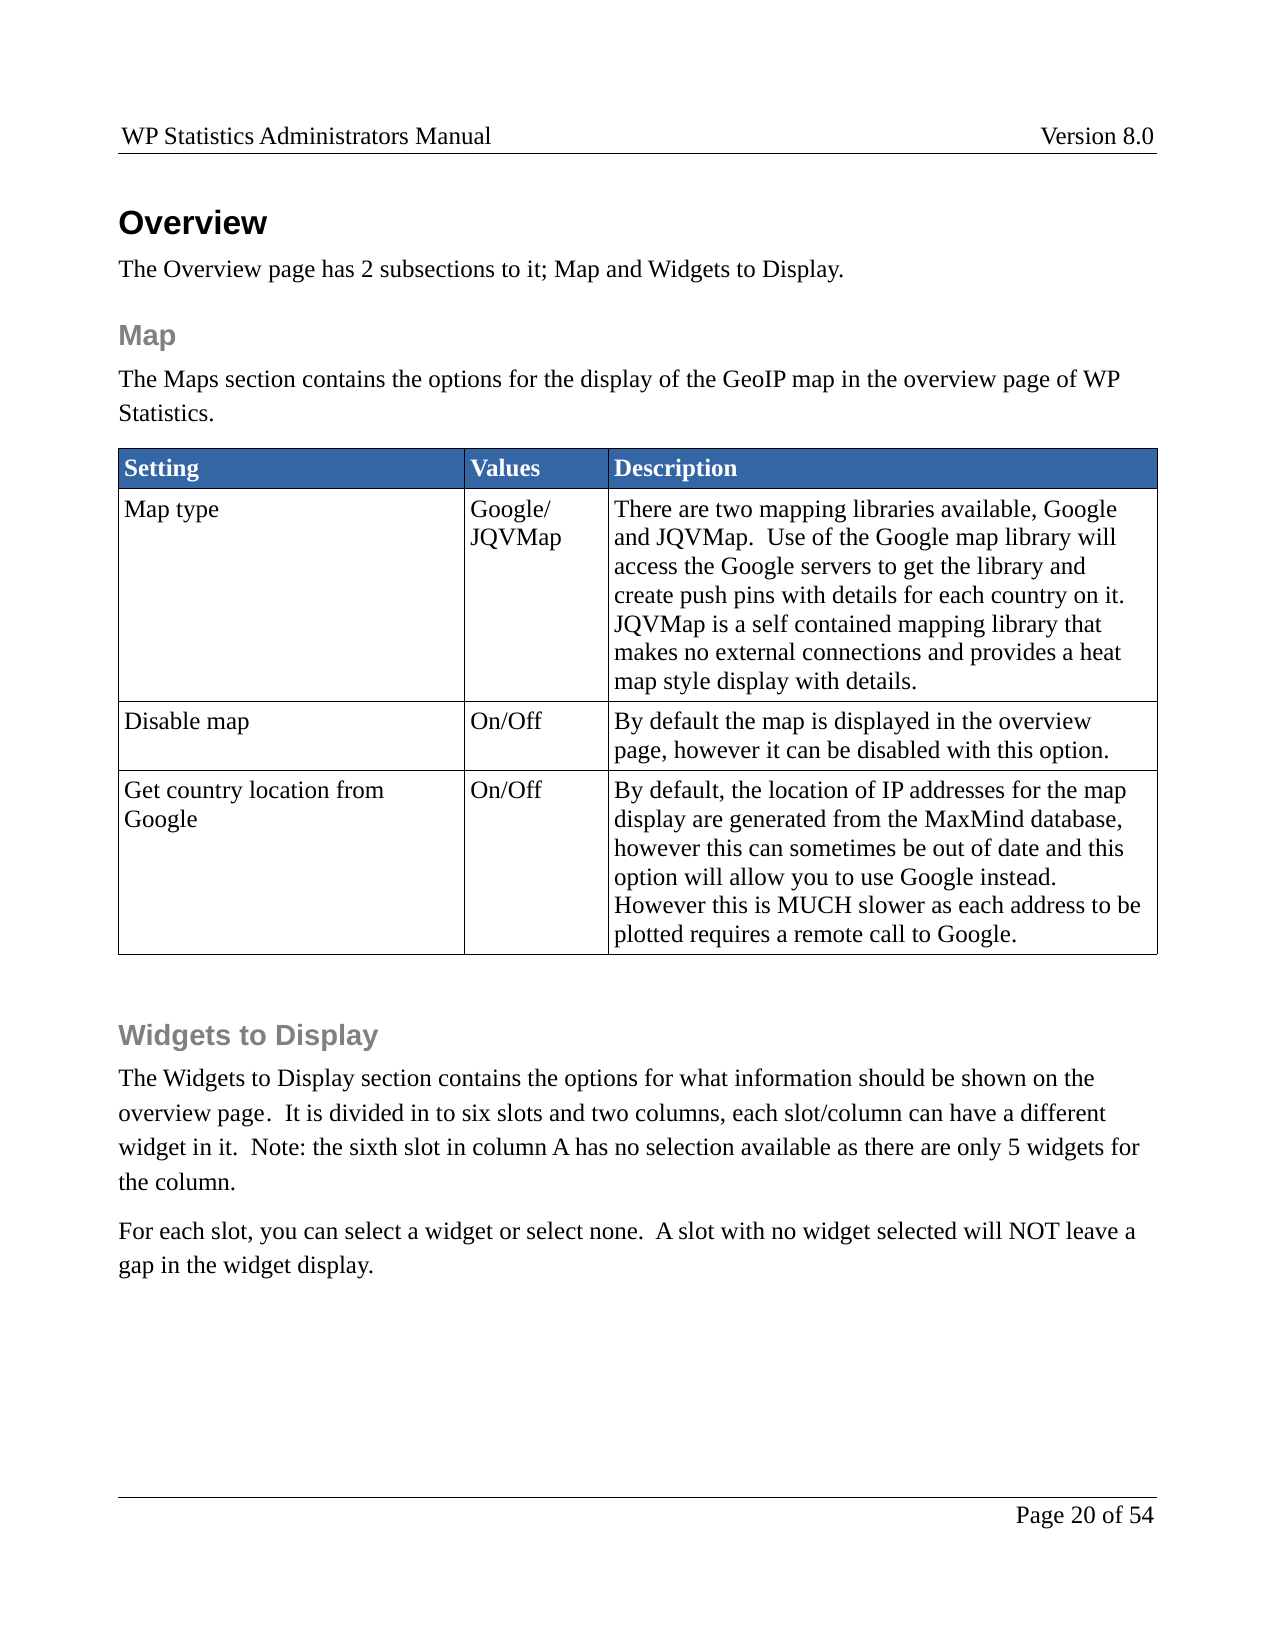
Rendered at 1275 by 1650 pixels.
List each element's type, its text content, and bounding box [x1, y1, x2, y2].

text The Maps section contains the options for the display of the GeoIP map in the overview page of WP Statistics. [118, 364, 1157, 427]
table_header Description [609, 449, 1157, 488]
table_cell Google/ JQVMap [465, 489, 608, 701]
text For each slot, you can select a widget or select none. A slot with no widget selected will NOT leave a gap in the widget display. [118, 1216, 1157, 1279]
table_cell By default, the location of IP addresses for the map display are generated from the MaxMind database, however this can sometimes be out of date and this option will allow you to use Google instead. However this is MUCH slower as each address to be plotted requires a remote call to Google. [609, 771, 1157, 954]
table_cell Map type [119, 489, 464, 701]
table_cell On/Off [465, 771, 608, 954]
text The Widgets to Display section contains the options for what information should be shown on the overview page . It is divided in to six slots and two columns, each slot/column can have a different widget in it. Note: the sixth slot in column A has no selection available as there are only 5 widgets for the column. [118, 1063, 1157, 1196]
table_cell Disable map [119, 702, 464, 770]
table_cell There are two mapping libraries available, Google and JQVMap. Use of the Google map library will access the Google servers to get the library and create push pins with details for each country on it. JQVMap is a self contained mapping library that makes no external connections and provides a heat map style display with details. [609, 489, 1157, 701]
subtitle Overview [118, 203, 1157, 242]
subtitle Widgets to Display [118, 1017, 1157, 1051]
table_header Values [465, 449, 608, 488]
subtitle Map [118, 318, 1157, 351]
table_cell On/Off [465, 702, 608, 770]
table_cell By default the map is displayed in the overview page, however it can be disabled with this option. [609, 702, 1157, 770]
table_cell Get country location from Google [119, 771, 464, 954]
table_header Setting [119, 449, 464, 488]
text The Overview page has 2 subsections to it; Map and Widgets to Display. [118, 254, 1157, 283]
